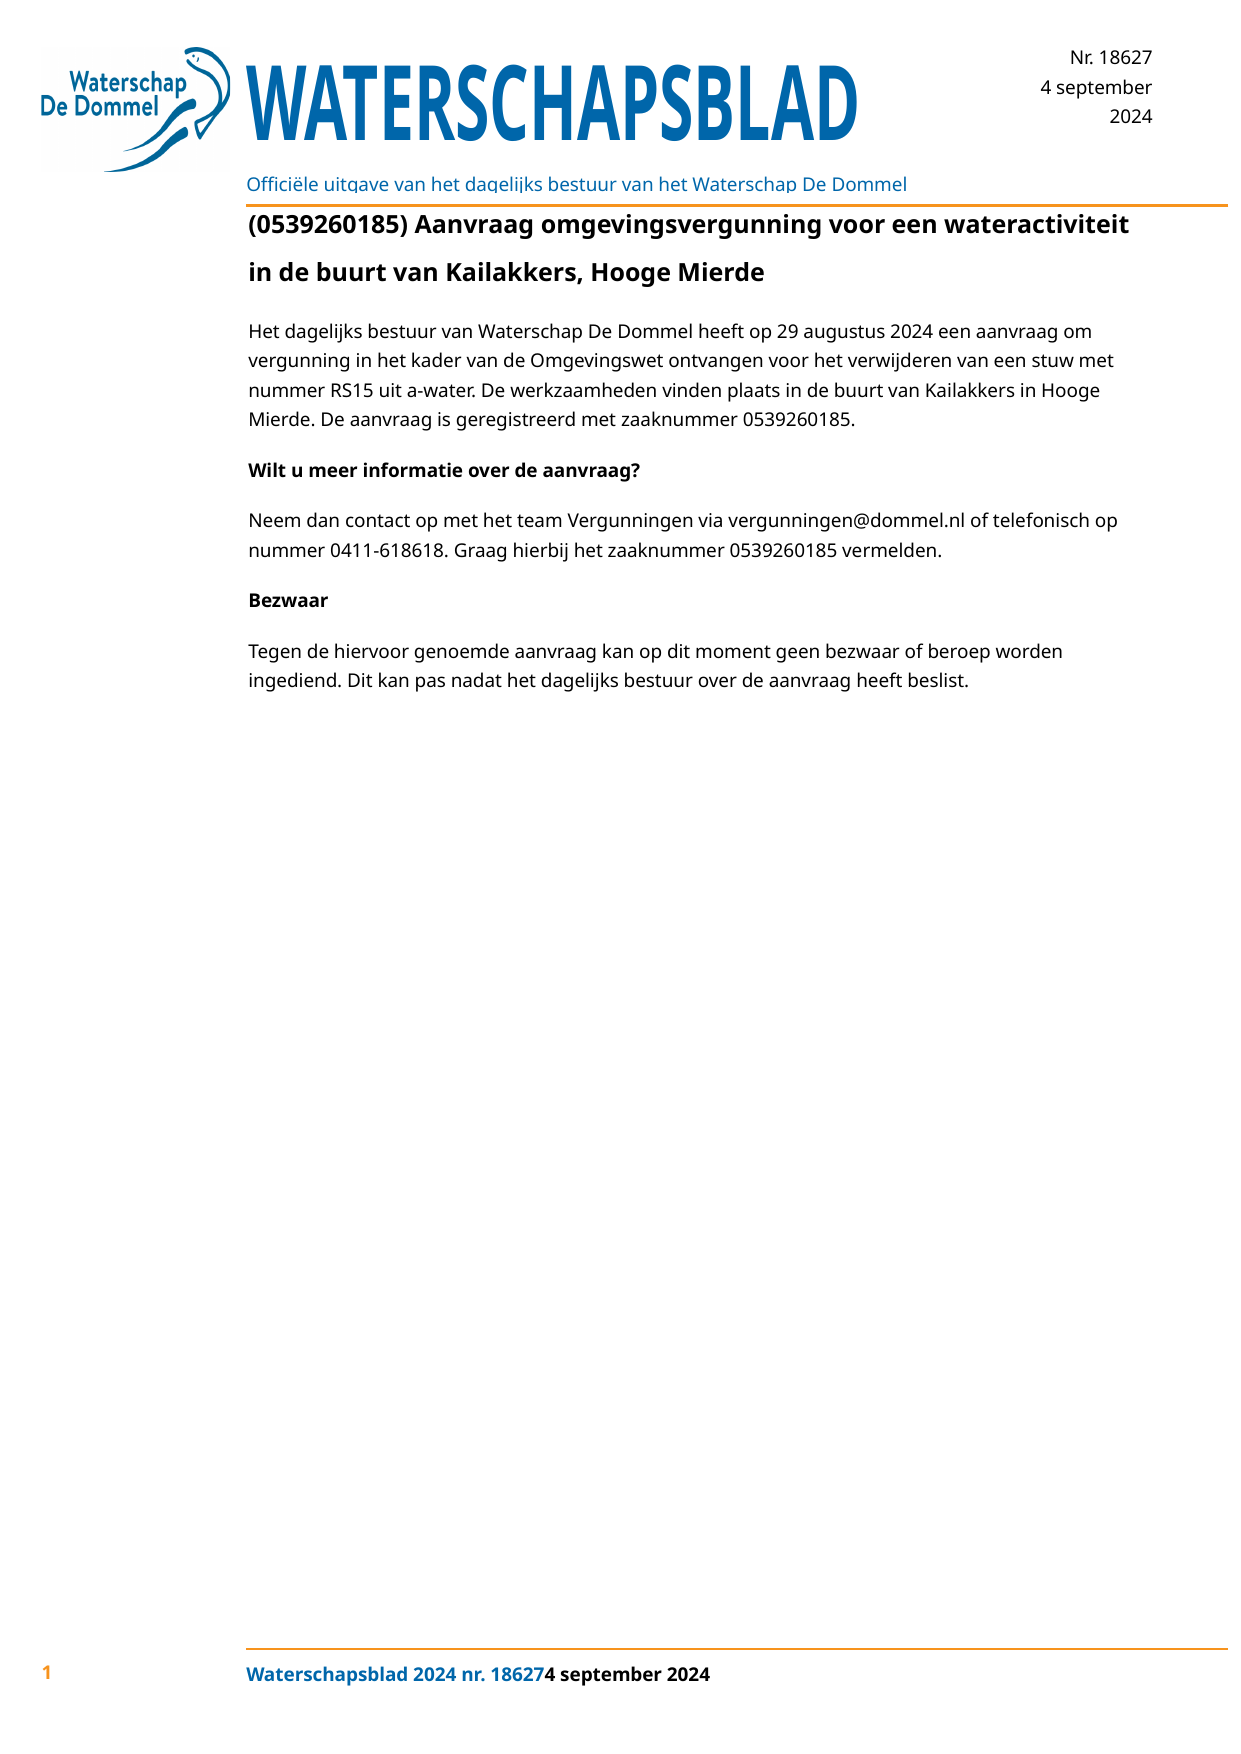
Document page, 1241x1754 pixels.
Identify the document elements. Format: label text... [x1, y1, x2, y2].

text Het dagelijks bestuur van Waterschap De Dommel heeft op 29 augustus 2024 een aanvraag om vergunning in het kader van de Omgevingswet ontvangen voor het verwijderen van een stuw met nummer RS15 uit a-water. De werkzaamheden vinden plaats in de buurt van Kailakkers in Hooge Mierde. De aanvraag is geregistreerd met zaaknummer 0539260185. [248, 318, 1152, 432]
picture [204, 47, 231, 76]
text Neem dan contact op met het team Vergunningen via vergunningen@dommel.nl of telefonisch op nummer 0411-618618. Graag hierbij het zaaknummer 0539260185 vermelden. [248, 507, 1152, 563]
picture [45, 99, 51, 111]
text Tegen de hiervoor genoemde aanvraag kan op dit moment geen bezwaar of beroep worden ingediend. Dit kan pas nadat het dagelijks bestuur over de aanvraag heeft beslist. [248, 638, 1152, 693]
text Bezwaar [248, 587, 1152, 613]
picture [198, 118, 210, 131]
picture [41, 47, 231, 172]
text (0539260185) Aanvraag omgevingsvergunning voor een wateractiviteit in de buurt van Kailakkers, Hooge Mierde [248, 207, 1152, 288]
text Wilt u meer informatie over de aanvraag? [248, 457, 1152, 483]
